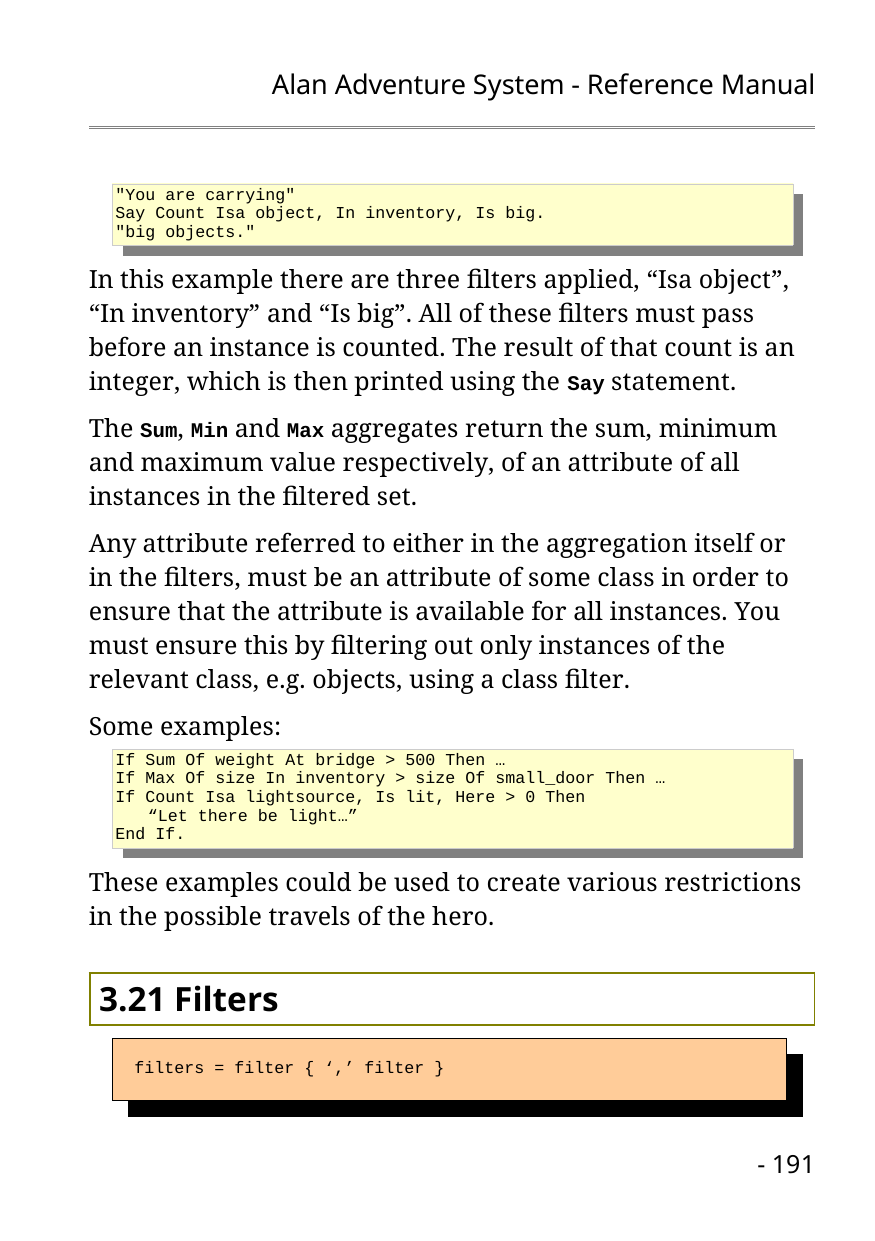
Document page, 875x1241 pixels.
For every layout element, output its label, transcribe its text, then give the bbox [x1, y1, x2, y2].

subtitle Filters [91, 974, 814, 1024]
text In this example there are three filters applied, “Isa object”, “In inventory” and “Is big”. All of these filters must pass before an instance is counted. The result of that count is an integer, which is then printed using the Say statement. [88, 262, 815, 398]
text If Count Isa lightsource, Is lit, Here > 0 Then “Let there be light…” End If. [113, 786, 793, 848]
text These examples could be used to create various restrictions in the possible travels of the hero. [88, 865, 815, 933]
text Any attribute referred to either in the aggregation itself or in the filters, must be an attribute of some class in order to ensure that the at­tribute is available for all instances. You must ensure this by filtering out only instances of the relevant class, e.g. objects, using a class filter. [88, 526, 815, 696]
text If Sum Of weight At bridge > 500 Then … If Max Of size In inventory > size Of small_door Then … [113, 750, 793, 786]
text "You are carrying" Say Count Isa object, In inventory, Is big. "big objects." [113, 185, 793, 245]
text filters = filter { ‘,’ filter } [113, 1039, 786, 1100]
text Some examples: [88, 708, 815, 742]
text The Sum, Min and Max aggregates return the sum, minimum and maximum value respec­tively, of an attribute of all instances in the filtered set. [88, 411, 815, 513]
